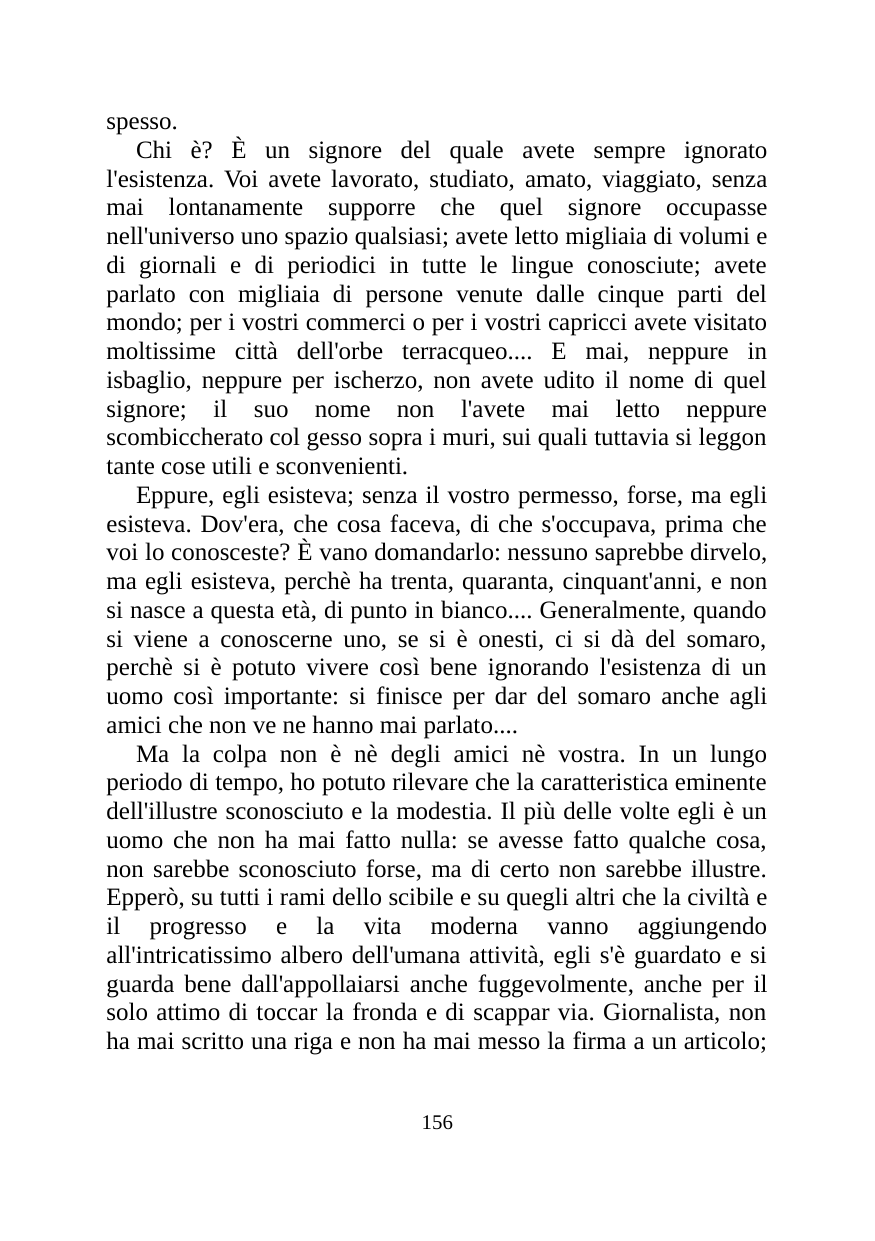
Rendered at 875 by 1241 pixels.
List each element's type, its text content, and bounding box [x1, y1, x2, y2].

text Ma la colpa non è nè degli amici nè vostra. In un lungo periodo di tempo, ho potuto rilevare che la caratteristica eminente dell'illustre sconosciuto e la modestia. Il più delle volte egli è un uomo che non ha mai fatto nulla: se avesse fatto qualche cosa, non sarebbe sconosciuto forse, ma di certo non sarebbe illustre. Epperò, su tutti i rami dello scibile e su quegli altri che la civiltà e il progresso e la vita moderna vanno aggiungendo all'intricatissimo albero dell'umana attività, egli s'è guardato e si guarda bene dall'appollaiarsi anche fuggevolmente, anche per il solo attimo di toccar la fronda e di scappar via. Giornalista, non ha mai scritto una riga e non ha mai messo la firma a un articolo; [106, 739, 768, 1055]
text spesso. [106, 106, 768, 135]
text Chi è? È un signore del quale avete sempre ignorato l'esistenza. Voi avete lavorato, studiato, amato, viaggiato, senza mai lontanamente supporre che quel signore occupasse nell'universo uno spazio qualsiasi; avete letto migliaia di volumi e di giornali e di periodici in tutte le lingue conosciute; avete parlato con migliaia di persone venute dalle cinque parti del mondo; per i vostri commerci o per i vostri capricci avete visitato moltissime città dell'orbe terracqueo.... E mai, neppure in isbaglio, neppure per ischerzo, non avete udito il nome di quel signore; il suo nome non l'avete mai letto neppure scombiccherato col gesso sopra i muri, sui quali tuttavia si leggon tante cose utili e sconvenienti. [106, 135, 768, 480]
text Eppure, egli esisteva; senza il vostro permesso, forse, ma egli esisteva. Dov'era, che cosa faceva, di che s'occupava, prima che voi lo conosceste? È vano domandarlo: nessuno saprebbe dirvelo, ma egli esisteva, perchè ha trenta, quaranta, cinquant'anni, e non si nasce a questa età, di punto in bianco.... Generalmente, quando si viene a conoscerne uno, se si è onesti, ci si dà del somaro, perchè si è potuto vivere così bene ignorando l'esistenza di un uomo così importante: si finisce per dar del somaro anche agli amici che non ve ne hanno mai parlato.... [106, 480, 768, 739]
